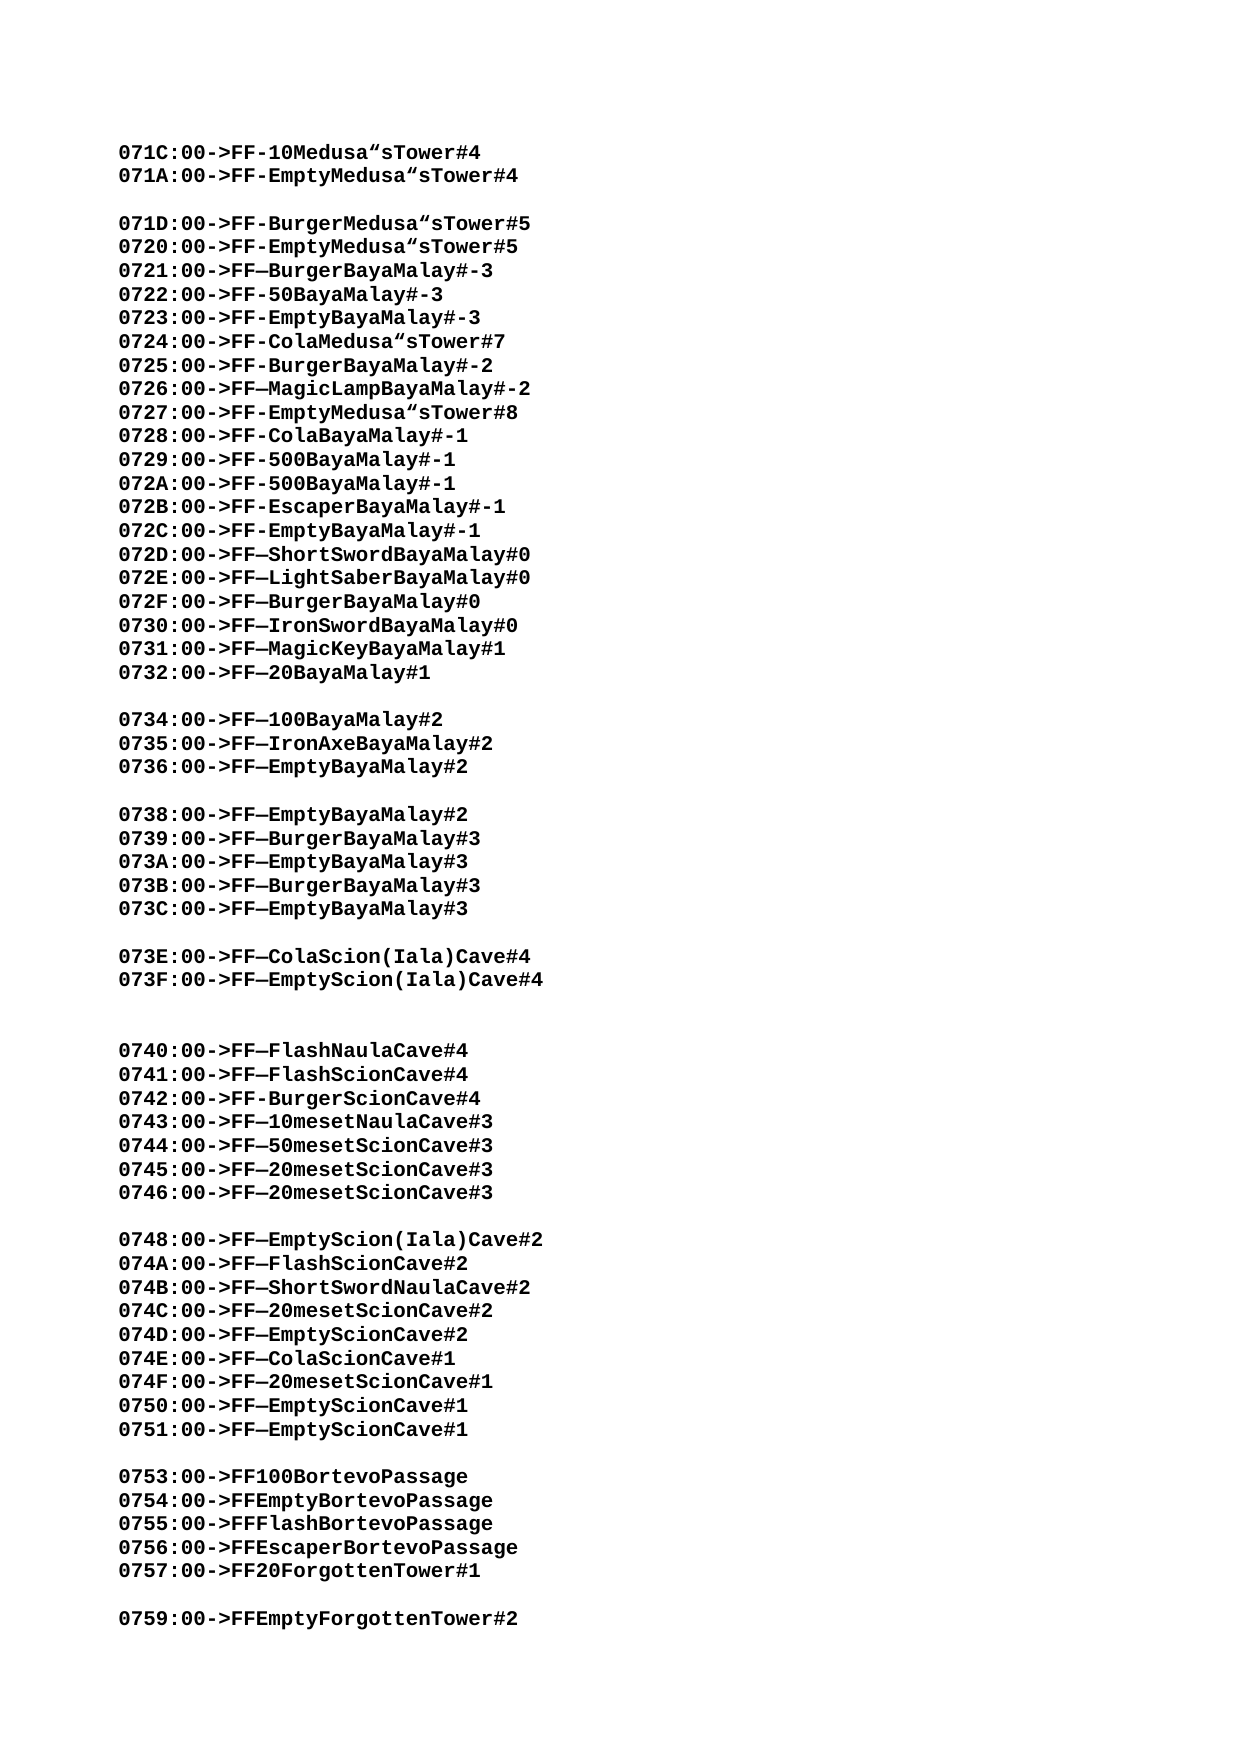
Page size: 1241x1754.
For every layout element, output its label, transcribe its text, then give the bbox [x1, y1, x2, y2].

text 073A:00->FF—EmptyBayaMalay#3 [118, 851, 1122, 875]
text 073B:00->FF—BurgerBayaMalay#3 [118, 875, 1122, 898]
text 074A:00->FF—FlashScionCave#2 [118, 1253, 1122, 1277]
text 0746:00->FF—20mesetScionCave#3 [118, 1182, 1122, 1206]
text 074C:00->FF—20mesetScionCave#2 [118, 1300, 1122, 1324]
text 073F:00->FF—EmptyScion(Iala)Cave#4 [118, 969, 1122, 993]
text 0757:00->FF20ForgottenTower#1 [118, 1561, 1122, 1584]
text 072E:00->FF—LightSaberBayaMalay#0 [118, 567, 1122, 591]
text 0738:00->FF—EmptyBayaMalay#2 [118, 804, 1122, 827]
text 0723:00->FF-EmptyBayaMalay#-3 [118, 307, 1122, 331]
text 0721:00->FF—BurgerBayaMalay#-3 [118, 260, 1122, 284]
text 0730:00->FF—IronSwordBayaMalay#0 [118, 615, 1122, 638]
text 0724:00->FF-ColaMedusa“sTower#7 [118, 331, 1122, 354]
text 0732:00->FF—20BayaMalay#1 [118, 662, 1122, 686]
text 0731:00->FF—MagicKeyBayaMalay#1 [118, 638, 1122, 662]
text 072B:00->FF-EscaperBayaMalay#-1 [118, 496, 1122, 520]
text 074F:00->FF—20mesetScionCave#1 [118, 1371, 1122, 1395]
text 0720:00->FF-EmptyMedusa“sTower#5 [118, 236, 1122, 260]
text 0753:00->FF100BortevoPassage [118, 1466, 1122, 1489]
text 0748:00->FF—EmptyScion(Iala)Cave#2 [118, 1229, 1122, 1253]
text 0742:00->FF-BurgerScionCave#4 [118, 1088, 1122, 1111]
text 072D:00->FF—ShortSwordBayaMalay#0 [118, 544, 1122, 567]
text 073E:00->FF—ColaScion(Iala)Cave#4 [118, 946, 1122, 969]
text 071D:00->FF-BurgerMedusa“sTower#5 [118, 213, 1122, 236]
text 0756:00->FFEscaperBortevoPassage [118, 1537, 1122, 1561]
text 071A:00->FF-EmptyMedusa“sTower#4 [118, 165, 1122, 189]
text 0727:00->FF-EmptyMedusa“sTower#8 [118, 402, 1122, 426]
text 0728:00->FF-ColaBayaMalay#-1 [118, 426, 1122, 449]
text 0743:00->FF—10mesetNaulaCave#3 [118, 1111, 1122, 1135]
text 073C:00->FF—EmptyBayaMalay#3 [118, 898, 1122, 922]
text 0734:00->FF—100BayaMalay#2 [118, 709, 1122, 733]
text 0754:00->FFEmptyBortevoPassage [118, 1489, 1122, 1513]
text 0741:00->FF—FlashScionCave#4 [118, 1064, 1122, 1088]
text 0722:00->FF-50BayaMalay#-3 [118, 284, 1122, 307]
text 0750:00->FF—EmptyScionCave#1 [118, 1395, 1122, 1419]
text 072A:00->FF-500BayaMalay#-1 [118, 473, 1122, 496]
text 0729:00->FF-500BayaMalay#-1 [118, 449, 1122, 473]
text 0744:00->FF—50mesetScionCave#3 [118, 1135, 1122, 1158]
text 0725:00->FF-BurgerBayaMalay#-2 [118, 354, 1122, 378]
text 0740:00->FF—FlashNaulaCave#4 [118, 1040, 1122, 1064]
text 0755:00->FFFlashBortevoPassage [118, 1513, 1122, 1537]
text 0759:00->FFEmptyForgottenTower#2 [118, 1608, 1122, 1631]
text 0736:00->FF—EmptyBayaMalay#2 [118, 757, 1122, 780]
text 074B:00->FF—ShortSwordNaulaCave#2 [118, 1277, 1122, 1300]
text 0735:00->FF—IronAxeBayaMalay#2 [118, 733, 1122, 757]
text 074D:00->FF—EmptyScionCave#2 [118, 1324, 1122, 1348]
text 0739:00->FF—BurgerBayaMalay#3 [118, 827, 1122, 851]
text 072F:00->FF—BurgerBayaMalay#0 [118, 591, 1122, 615]
text 0726:00->FF—MagicLampBayaMalay#-2 [118, 378, 1122, 402]
text 074E:00->FF—ColaScionCave#1 [118, 1348, 1122, 1371]
text 071C:00->FF-10Medusa“sTower#4 [118, 142, 1122, 165]
text 072C:00->FF-EmptyBayaMalay#-1 [118, 520, 1122, 544]
text 0751:00->FF—EmptyScionCave#1 [118, 1419, 1122, 1442]
text 0745:00->FF—20mesetScionCave#3 [118, 1158, 1122, 1182]
